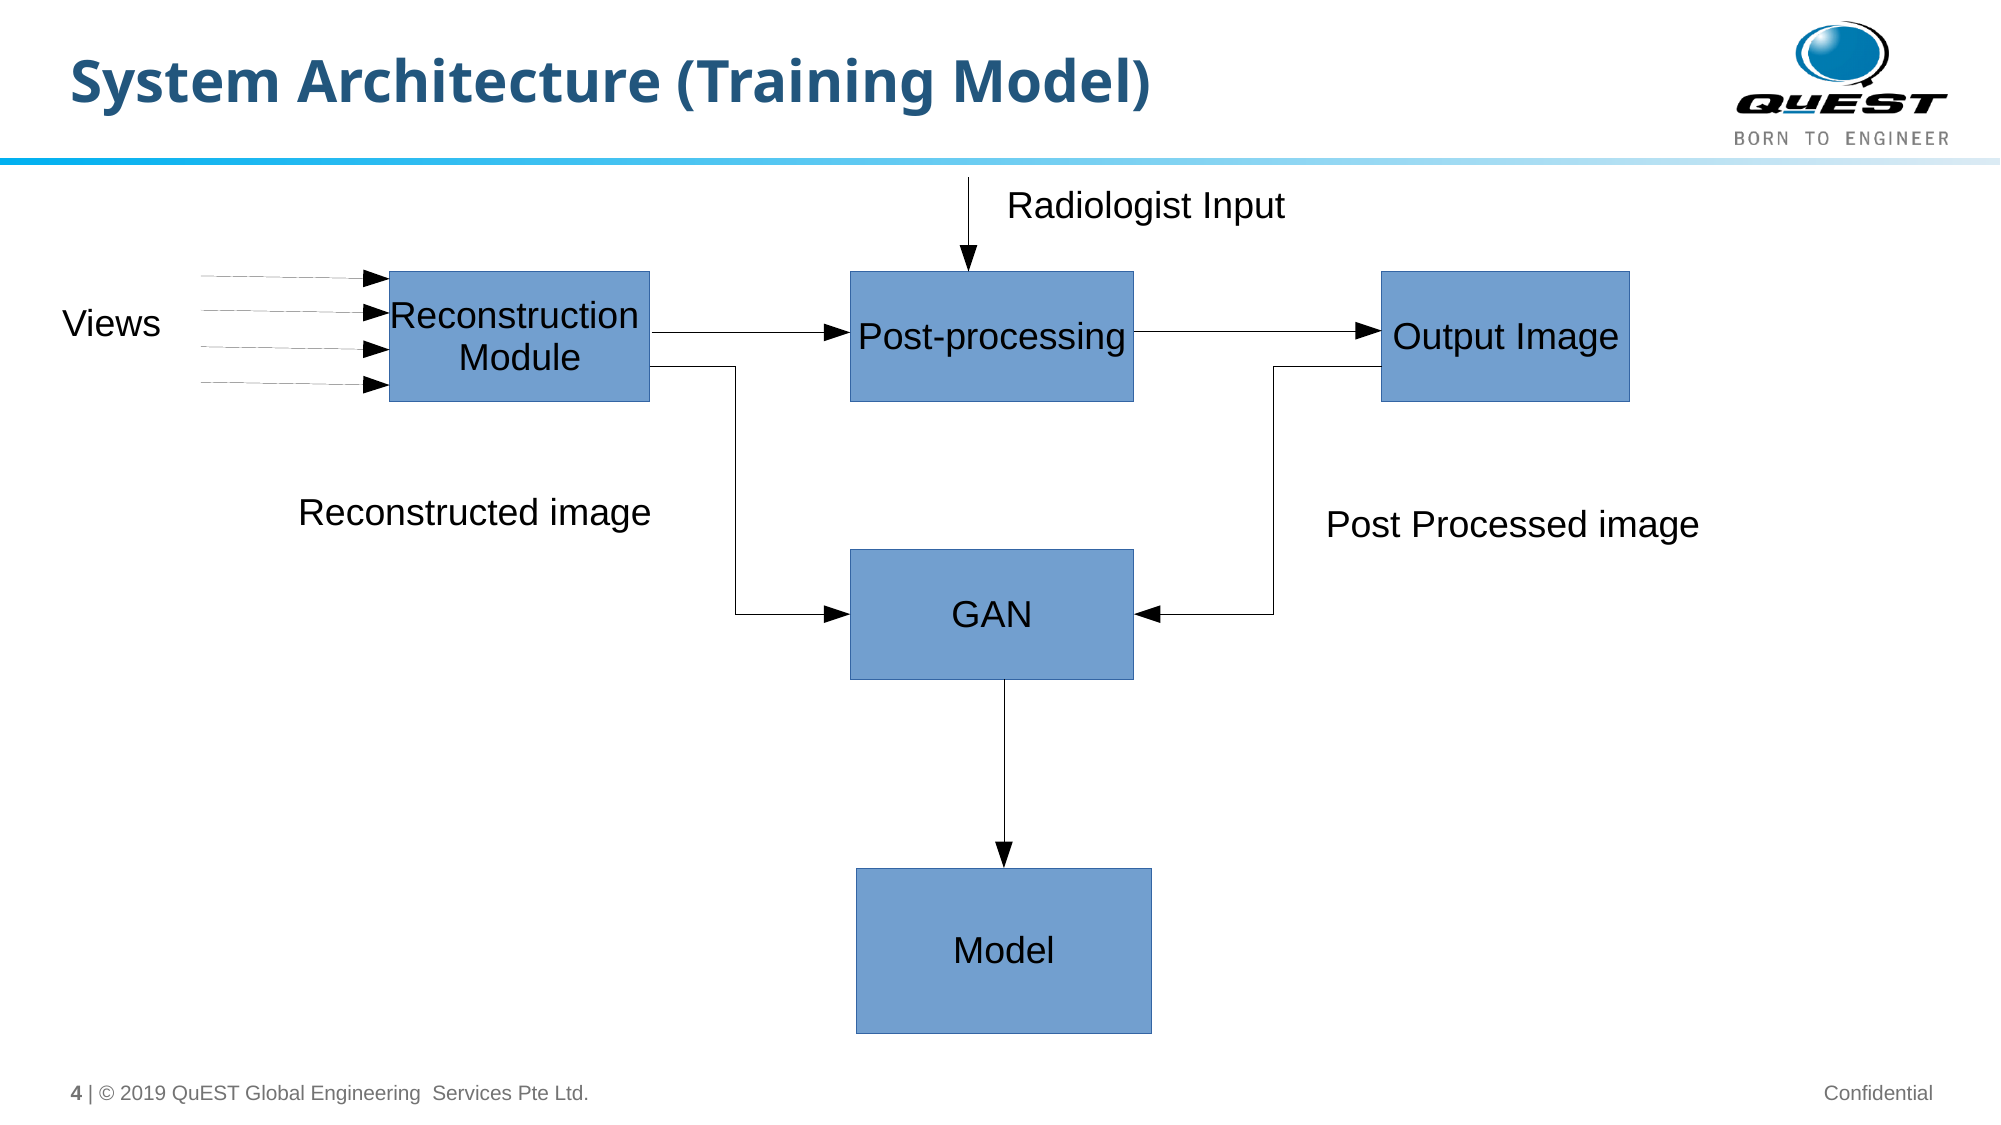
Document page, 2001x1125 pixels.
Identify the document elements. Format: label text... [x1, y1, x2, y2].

text_box Model [856, 868, 1152, 1034]
text_box Post-processing [850, 271, 1134, 402]
text_box Output Image [1381, 271, 1630, 402]
title System Architecture (Training Model) [55, 19, 1781, 139]
text_box GAN [850, 549, 1134, 680]
text_box Post Processed image [1311, 496, 1737, 556]
text_box Views [47, 295, 178, 367]
text_box Reconstructed image [283, 484, 709, 544]
text_box Reconstruction Module [389, 271, 650, 402]
text_box Radiologist Input [992, 177, 1371, 234]
picture [1735, 21, 1948, 145]
